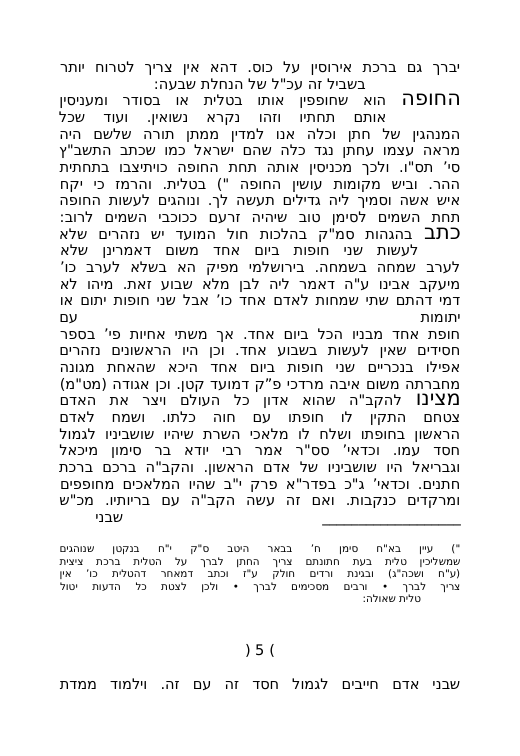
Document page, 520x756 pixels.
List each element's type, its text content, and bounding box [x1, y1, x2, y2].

text יברך גם ברכת אירוסין על כוס. דהא אין צריך לטרוח יותר [59, 59, 461, 76]
text חסידים שאין לעשות בשבוע אחד. וכן היו הראשונים נזהרים [59, 342, 461, 359]
text ) 5 ( [59, 642, 461, 659]
text אפילו בנכריים שני חופות ביום אחד היכא שהאחת מגונה [59, 359, 461, 376]
text חסד עמו. וכדאי’ סס"ר אמר רבי יודא בר סימון מיכאל [59, 442, 461, 459]
text החופה הוא שחופפין אותו בטלית או בסודר ומעניסין [59, 92, 461, 109]
text ההר. וביש מקומות עושין החופה ") בטלית. והרמז כי יקח [59, 176, 461, 192]
text חופת אחד מבניו הכל ביום אחד. אך משתי אחיות פי’ בספר [59, 326, 461, 342]
text טלית שאולה: [59, 592, 461, 605]
text אותם תחתיו וזהו נקרא נשואין. ועוד שכל [59, 109, 461, 126]
text מיעקב אבינו ע"ה דאמר ליה לבן מלא שבוע זאת. מיהו לא [59, 276, 461, 292]
text דמי דהתם שתי שמחות לאדם אחד כו’ אבל שני חופות יתום או יתומות עם [59, 292, 461, 326]
text (ע"ח ושכה"ג) ובגינת ורדים חולק ע"ז וכתב דמאחר דהטלית כו’ אין [59, 567, 461, 580]
text וגבריאל היו שושביניו של אדם הראשון. והקב"ה ברכם ברכת [59, 459, 461, 476]
text לערב שמחה בשמחה. בירושלמי מפיק הא בשלא לערב כו’ [59, 259, 461, 276]
text המנהגין של חתן וכלה אנו למדין ממתן תורה שלשם היה [59, 126, 461, 142]
text כתב בהגהות סמ"ק בהלכות חול המועד יש נזהרים שלא [59, 226, 461, 242]
text שבני אדם חייבים לגמול חסד זה עם זה. וילמוד ממדת [59, 676, 461, 692]
text שמשליכין טלית בעת חתונתם צריך החתן לברך על הטלית ברכת ציצית [59, 555, 461, 567]
text מראה עצמו עחתן נגד כלה שהם ישראל כמו שכתב התשב"ץ [59, 142, 461, 159]
text בשביל זה עכ"ל של הנחלת שבעה: [59, 76, 461, 92]
text מצינו להקב"ה שהוא אדון כל העולם ויצר את האדם [59, 392, 461, 409]
text איש אשה וסמיך ליה גדילים תעשה לך. ונוהגים לעשות החופה [59, 192, 461, 209]
text צטחם התקין לו חופתו עם חוה כלתו. ושמח לאדם [59, 409, 461, 426]
text סי’ תס"ו. ולכך מכניסין אותה תחת החופה כויתיצבו בתחתית [59, 159, 461, 176]
text צריך לברך • ורבים מסכימים לברך • ולכן לצטת כל הדעות יטול [59, 580, 461, 592]
text הראשון בחופתו ושלח לו מלאכי השרת שיהיו שושביניו לגמול [59, 426, 461, 442]
text ") עיין בא"ח סימן ח’ בבאר היטב ס"ק י"ח בנקטן שנוהגים [59, 542, 461, 555]
text ___________________ שבני [59, 509, 461, 526]
text תחת השמים לסימן טוב שיהיה זרעם ככוכבי השמים לרוב: [59, 209, 461, 226]
text ומרקדים כנקבות. ואם זה עשה הקב"ה עם בריותיו. מכ"ש [59, 492, 461, 509]
text לעשות שני חופות ביום אחד משום דאמרינן שלא [59, 242, 461, 259]
text מחברתה משום איבה מרדכי פ”ק דמועד קטן. וכן אגודה (מט"מ) [59, 376, 461, 392]
text חתנים. וכדאי’ ג"כ בפדר"א פרק י"ב שהיו המלאכים מחופפים [59, 476, 461, 492]
